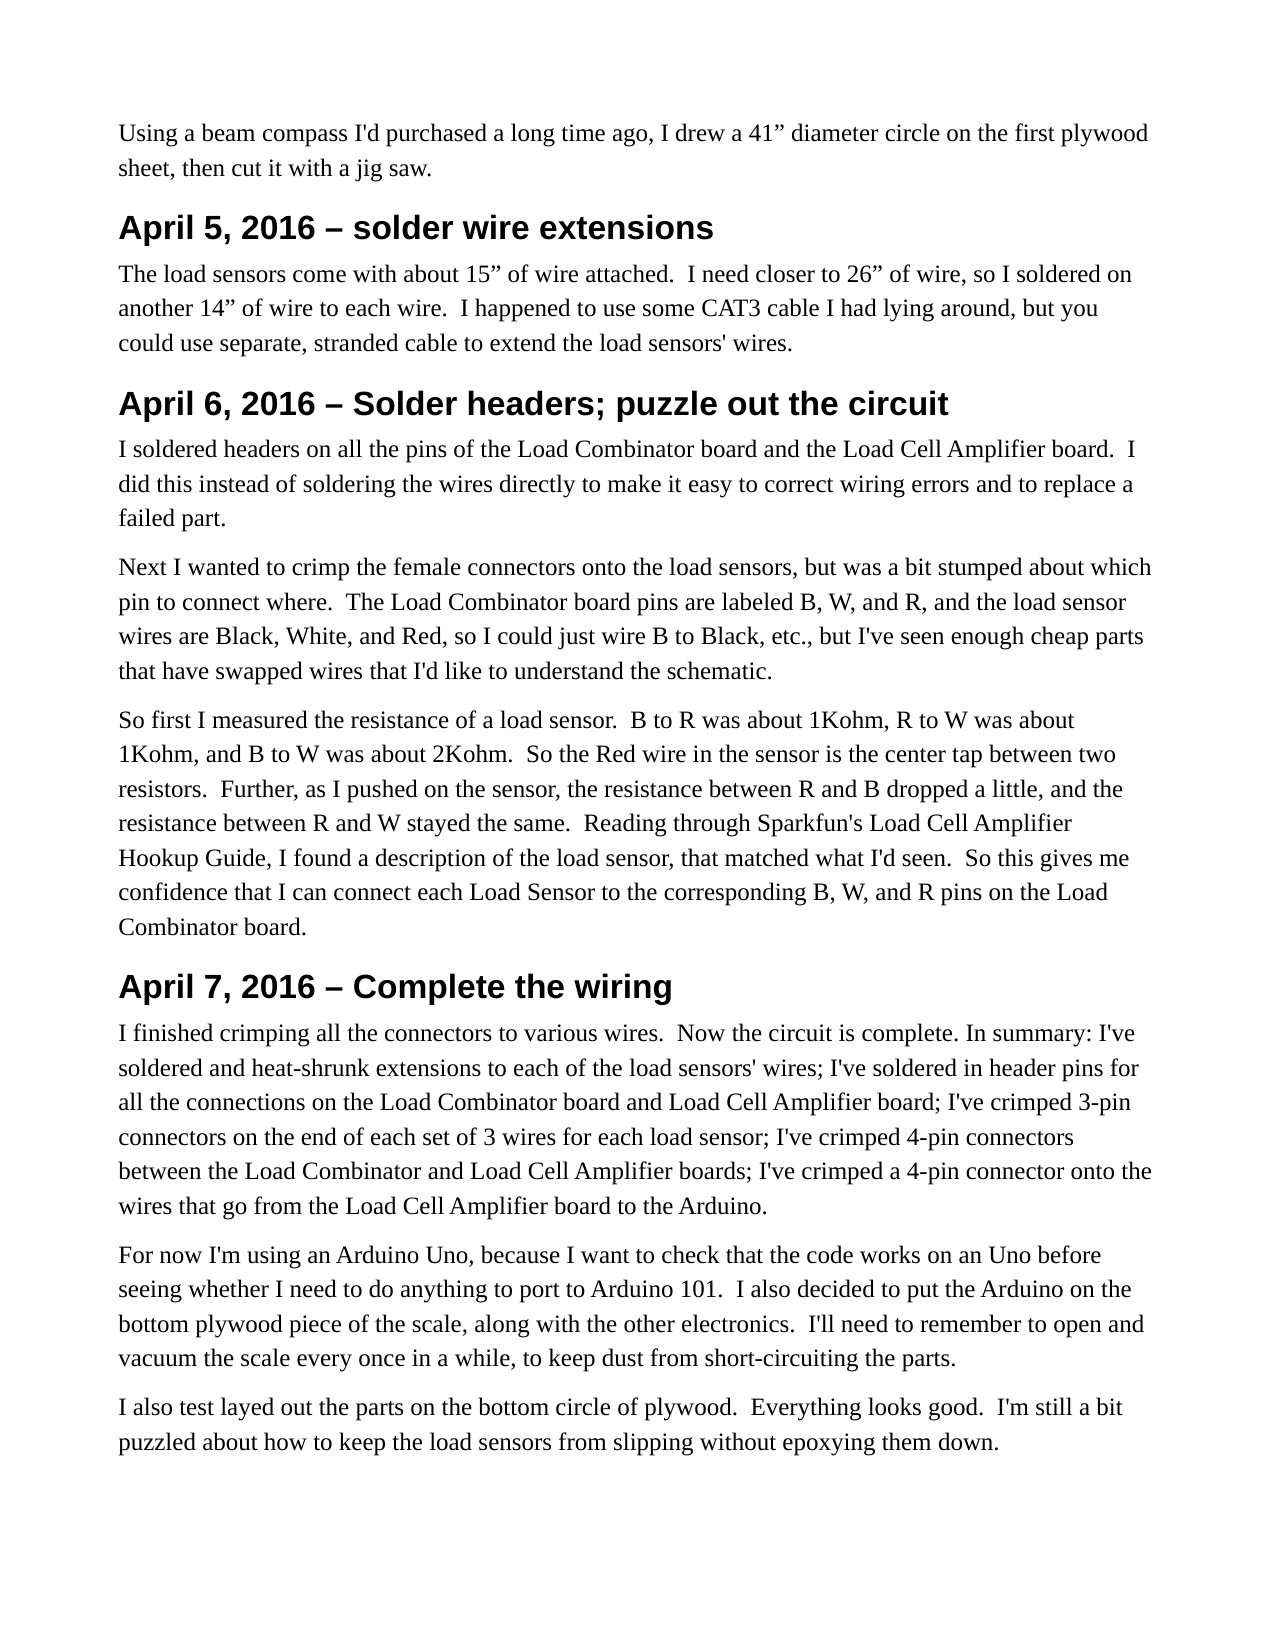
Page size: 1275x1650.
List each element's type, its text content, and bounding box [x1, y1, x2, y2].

subtitle April 5, 2016 – solder wire extensions [118, 208, 1157, 247]
text So first I measured the resistance of a load sensor. B to R was about 1Kohm, R to W was about 1Kohm, and B to W was about 2Kohm. So the Red wire in the sensor is the center tap between two resistors. Further, as I pushed on the sensor, the resistance between R and B dropped a little, and the resistance between R and W stayed the same. Reading through Sparkfun's Load Cell Amplifier Hookup Guide, I found a description of the load sensor, that matched what I'd seen. So this gives me confidence that I can connect each Load Sensor to the corresponding B, W, and R pins on the Load Combinator board. [118, 705, 1157, 941]
text I also test layed out the parts on the bottom circle of plywood. Everything looks good. I'm still a bit puzzled about how to keep the load sensors from slipping without epoxying them down. [118, 1392, 1157, 1456]
text The load sensors come with about 15” of wire attached. I need closer to 26” of wire, so I soldered on another 14” of wire to each wire. I happened to use some CAT3 cable I had lying around, but you could use separate, stranded cable to extend the load sensors' wires. [118, 259, 1157, 357]
text I finished crimping all the connectors to various wires. Now the circuit is complete. In summary: I've soldered and heat-shrunk extensions to each of the load sensors' wires; I've soldered in header pins for all the connections on the Load Combinator board and Load Cell Amplifier board; I've crimped 3-pin connectors on the end of each set of 3 wires for each load sensor; I've crimped 4-pin connectors between the Load Combinator and Load Cell Amplifier boards; I've crimped a 4-pin connector onto the wires that go from the Load Cell Amplifier board to the Arduino. [118, 1018, 1157, 1219]
text Using a beam compass I'd purchased a long time ago, I drew a 41” diameter circle on the first plywood sheet, then cut it with a jig saw. [118, 118, 1157, 181]
text Next I wanted to crimp the female connectors onto the load sensors, but was a bit stumped about which pin to connect where. The Load Combinator board pins are labeled B, W, and R, and the load sensor wires are Black, White, and Red, so I could just wire B to Black, etc., but I've seen enough cheap parts that have swapped wires that I'd like to understand the schematic. [118, 552, 1157, 685]
text For now I'm using an Arduino Uno, because I want to check that the code works on an Uno before seeing whether I need to do anything to port to Arduino 101. I also decided to put the Arduino on the bottom plywood piece of the scale, along with the other electronics. I'll need to remember to open and vacuum the scale every once in a while, to keep dust from short-circuiting the parts. [118, 1240, 1157, 1372]
subtitle April 6, 2016 – Solder headers; puzzle out the circuit [118, 383, 1157, 422]
subtitle April 7, 2016 – Complete the wiring [118, 967, 1157, 1006]
text I soldered headers on all the pins of the Load Combinator board and the Load Cell Amplifier board. I did this instead of soldering the wires directly to make it easy to correct wiring errors and to replace a failed part. [118, 434, 1157, 532]
